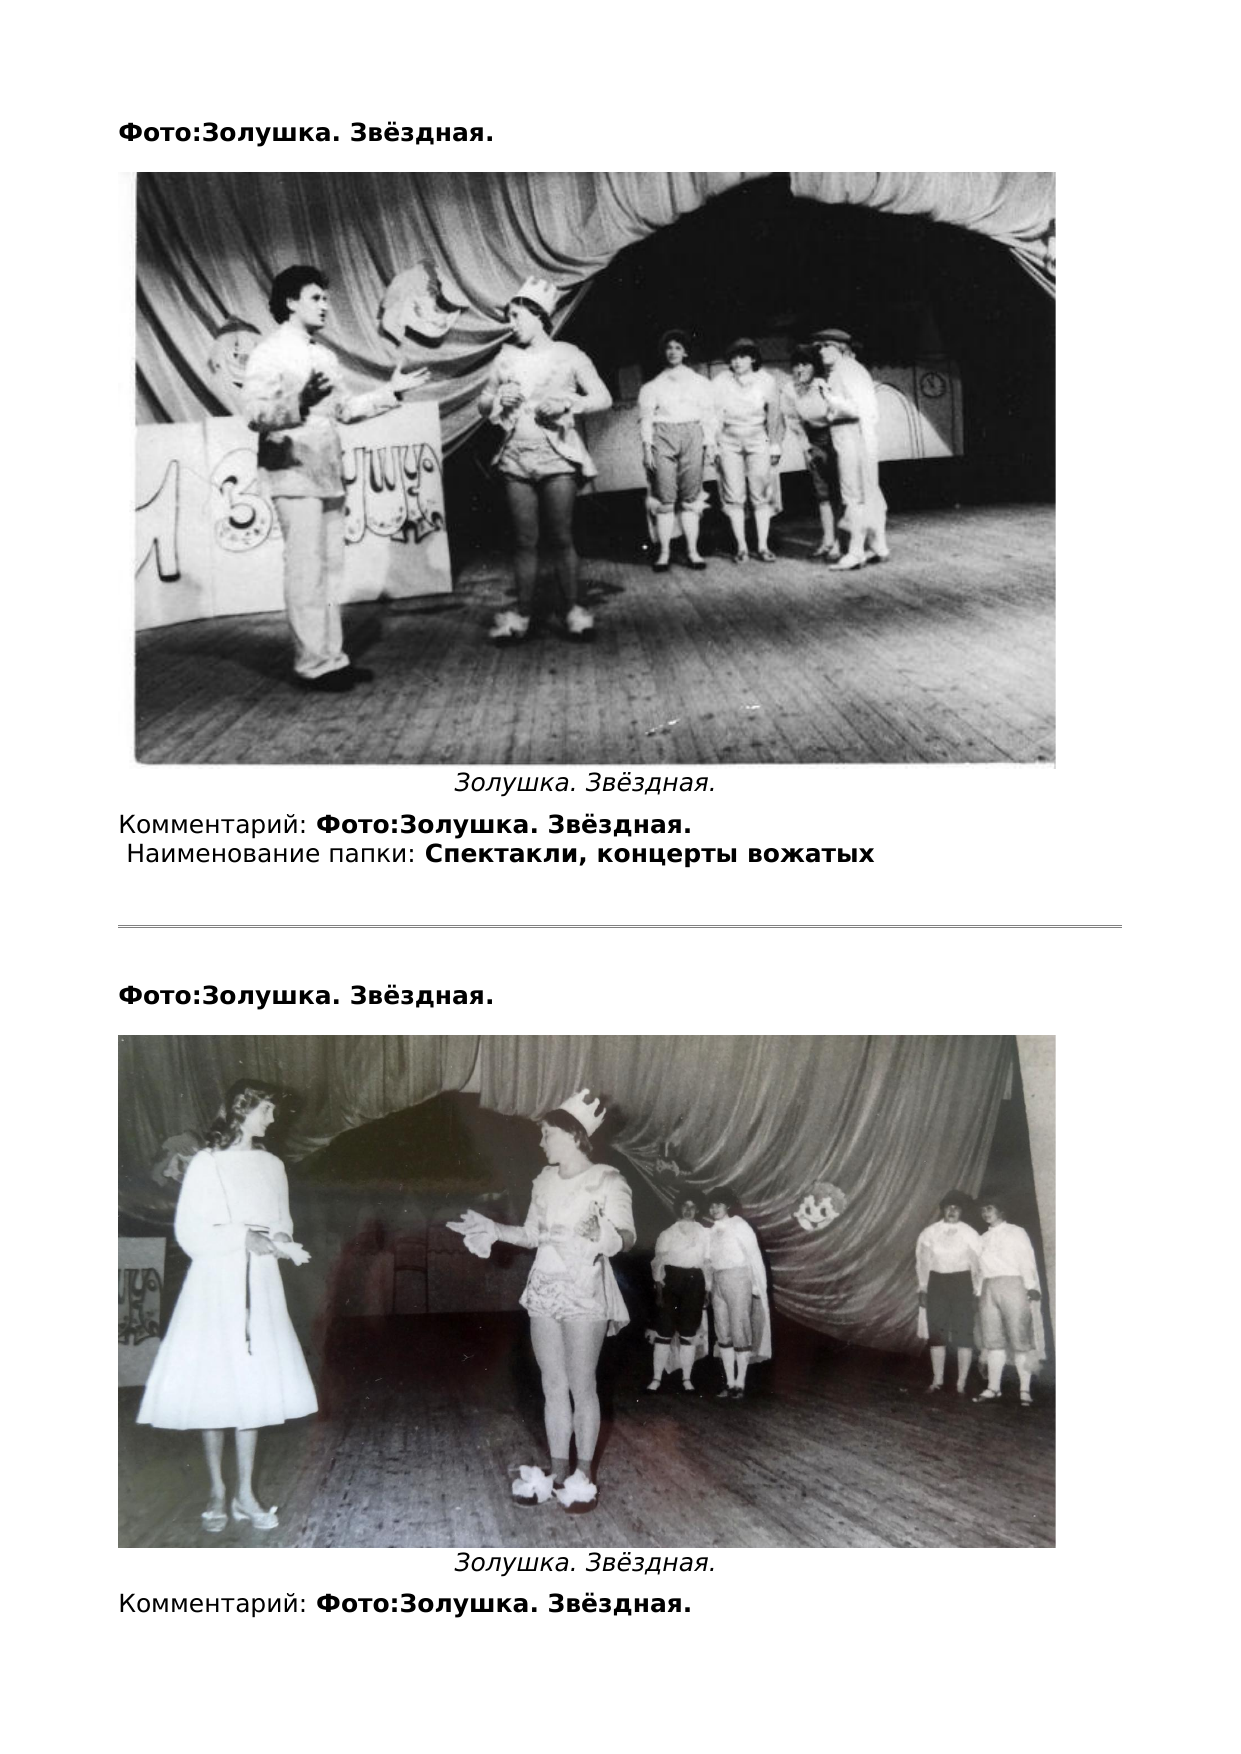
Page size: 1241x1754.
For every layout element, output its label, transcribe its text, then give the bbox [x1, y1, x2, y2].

text Золушка. Звёздная. [118, 1548, 1056, 1577]
text Комментарий: Фото:Золушка. Звёздная. Наименование папки: Спектакли, концерты вожатых [118, 810, 1122, 898]
text Золушка. Звёздная. [118, 769, 1056, 798]
subtitle Фото:Золушка. Звёздная. [118, 118, 1122, 147]
subtitle Фото:Золушка. Звёздная. [118, 982, 1122, 1011]
picture [118, 172, 1056, 769]
text Комментарий: Фото:Золушка. Звёздная. [118, 1590, 1122, 1619]
picture [118, 1035, 1056, 1548]
